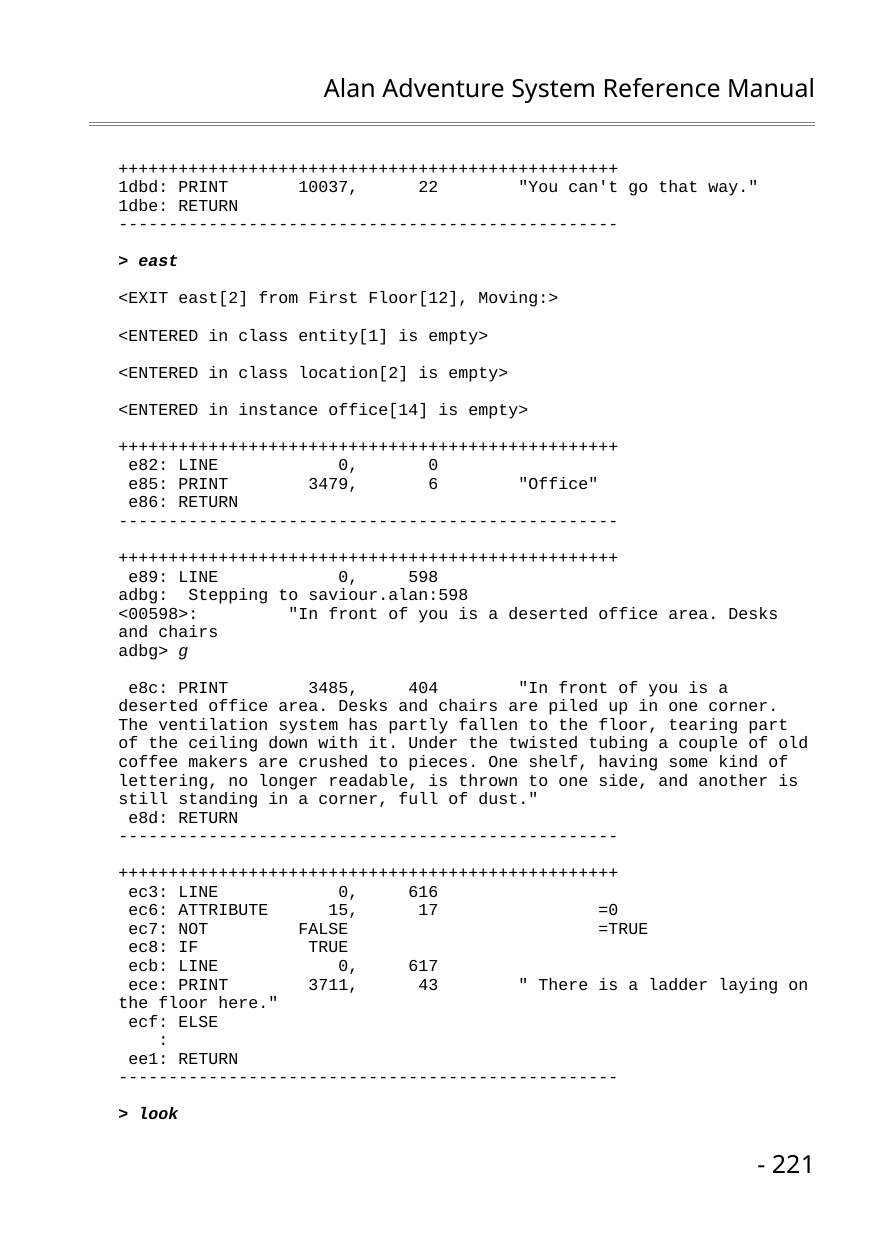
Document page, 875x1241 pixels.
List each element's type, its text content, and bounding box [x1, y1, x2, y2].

text ecf: ELSE [118, 1013, 815, 1032]
text -------------------------------------------------- [118, 1069, 815, 1088]
text -------------------------------------------------- [118, 828, 815, 847]
text <ENTERED in class location[2] is empty> [118, 364, 815, 383]
text ++++++++++++++++++++++++++++++++++++++++++++++++++ [118, 865, 815, 884]
text ece: PRINT 3711, 43 " There is a ladder laying on the floor here." [118, 976, 815, 1013]
text <ENTERED in class entity[1] is empty> [118, 327, 815, 346]
text ++++++++++++++++++++++++++++++++++++++++++++++++++ [118, 439, 815, 457]
text > look [118, 1106, 815, 1125]
text e89: LINE 0, 598 [118, 568, 815, 587]
text ec7: NOT FALSE =TRUE [118, 921, 815, 939]
text <EXIT east[2] from First Floor[12], Moving:> [118, 290, 815, 309]
text e85: PRINT 3479, 6 "Office" [118, 476, 815, 494]
text ++++++++++++++++++++++++++++++++++++++++++++++++++ [118, 550, 815, 568]
text ec3: LINE 0, 616 [118, 884, 815, 902]
text ec6: ATTRIBUTE 15, 17 =0 [118, 902, 815, 921]
text <00598>: "In front of you is a deserted office area. Desks and chairs [118, 606, 815, 643]
text e8d: RETURN [118, 809, 815, 828]
text ++++++++++++++++++++++++++++++++++++++++++++++++++ [118, 161, 815, 179]
text adbg: Stepping to saviour.alan:598 [118, 587, 815, 606]
text -------------------------------------------------- [118, 216, 815, 235]
text : [118, 1032, 815, 1051]
text adbg> g [118, 643, 815, 661]
text ec8: IF TRUE [118, 939, 815, 958]
text e86: RETURN [118, 494, 815, 513]
text -------------------------------------------------- [118, 513, 815, 531]
text <ENTERED in instance office[14] is empty> [118, 402, 815, 420]
text 1dbe: RETURN [118, 198, 815, 216]
text e82: LINE 0, 0 [118, 457, 815, 476]
text ecb: LINE 0, 617 [118, 958, 815, 976]
text > east [118, 253, 815, 272]
text ee1: RETURN [118, 1051, 815, 1069]
text 1dbd: PRINT 10037, 22 "You can't go that way." [118, 179, 815, 198]
text e8c: PRINT 3485, 404 "In front of you is a deserted office area. Desks and chairs are piled up in one corner. The ventilation system has partly fallen to the floor, tearing part of the ceiling down with it. Under the twisted tubing a couple of old coffee makers are crushed to pieces. One shelf, having some kind of lettering, no longer readable, is thrown to one side, and another is still standing in a corner, full of dust." [118, 680, 815, 809]
